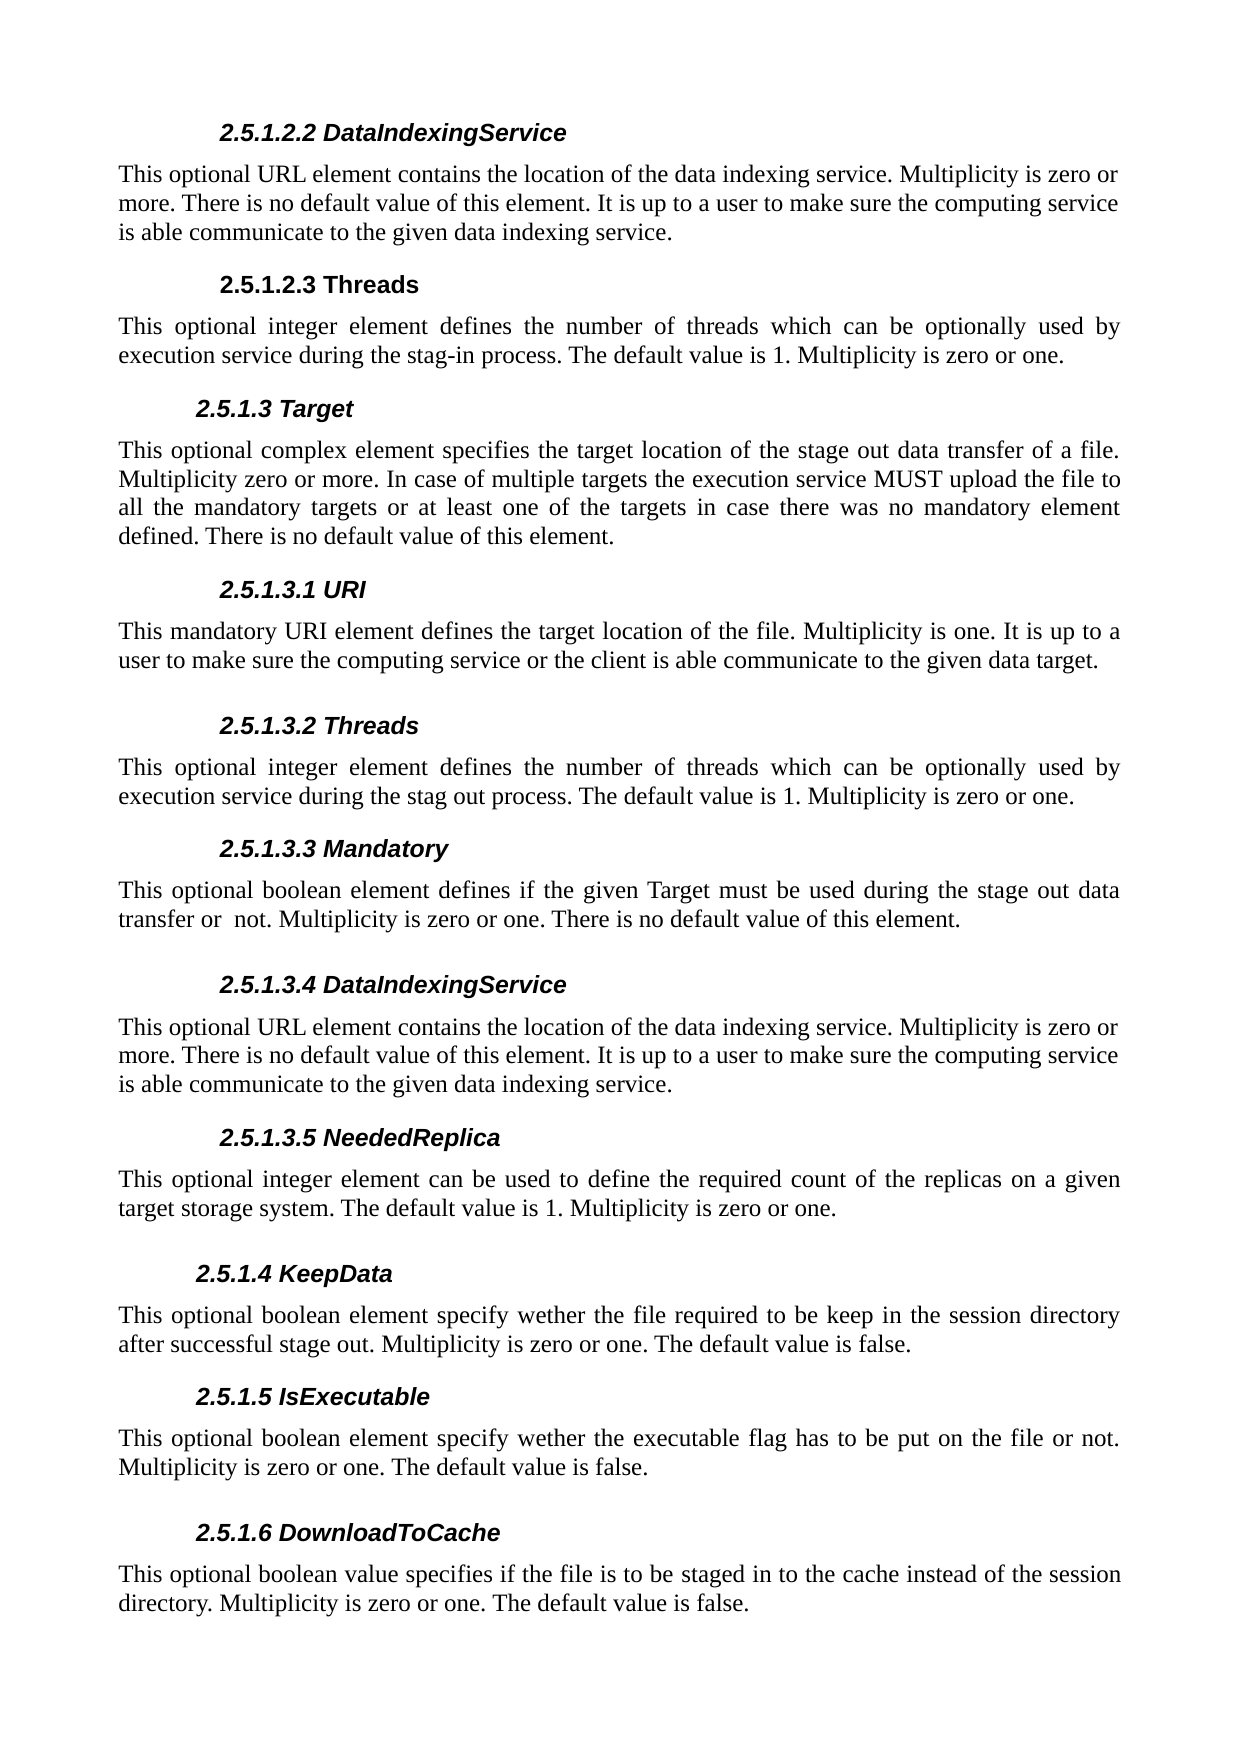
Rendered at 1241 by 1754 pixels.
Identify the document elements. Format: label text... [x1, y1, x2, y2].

subtitle Mandatory [213, 834, 1122, 863]
text This optional boolean value specifies if the file is to be staged in to the cache instead of the session directory. Multiplicity is zero or one. The default value is false. [118, 1559, 1122, 1617]
text This optional complex element specifies the target location of the stage out data transfer of a file. Multiplicity zero or more. In case of multiple targets the execution service MUST upload the file to all the mandatory targets or at least one of the targets in case there was no mandatory element defined. There is no default value of this element. [118, 435, 1122, 550]
subtitle URI [213, 575, 1122, 603]
text This optional integer element defines the number of threads which can be optionally used by execution service during the stag-in process. The default value is 1. Multiplicity is zero or one. [118, 311, 1122, 369]
text This optional URL element contains the location of the data indexing service. Multiplicity is zero or more. There is no default value of this element. It is up to a user to make sure the computing service is able communicate to the given data indexing service. [118, 1012, 1122, 1098]
subtitle DataIndexingService [213, 971, 1122, 999]
text This optional boolean element specify wether the file required to be keep in the session directory after successful stage out. Multiplicity is zero or one. The default value is false. [118, 1300, 1122, 1357]
subtitle Target [189, 394, 1122, 422]
subtitle IsExecutable [189, 1382, 1122, 1411]
text This optional boolean element specify wether the executable flag has to be put on the file or not. Multiplicity is zero or one. The default value is false. [118, 1423, 1122, 1481]
subtitle NeededReplica [213, 1123, 1122, 1151]
text This mandatory URI element defines the target location of the file. Multiplicity is one. It is up to a user to make sure the computing service or the client is able communicate to the given data target. [118, 616, 1122, 673]
subtitle DownloadToCache [189, 1518, 1122, 1547]
subtitle KeepData [189, 1259, 1122, 1287]
text This optional integer element can be used to define the required count of the replicas on a given target storage system. The default value is 1. Multiplicity is zero or one. [118, 1164, 1122, 1221]
subtitle DataIndexingService [213, 118, 1122, 147]
text This optional URL element contains the location of the data indexing service. Multiplicity is zero or more. There is no default value of this element. It is up to a user to make sure the computing service is able communicate to the given data indexing service. [118, 159, 1122, 245]
text This optional boolean element defines if the given Target must be used during the stage out data transfer or not. Multiplicity is zero or one. There is no default value of this element. [118, 876, 1122, 933]
subtitle Threads [213, 270, 1122, 299]
text This optional integer element defines the number of threads which can be optionally used by execution service during the stag out process. The default value is 1. Multiplicity is zero or one. [118, 752, 1122, 809]
subtitle Threads [213, 711, 1122, 739]
